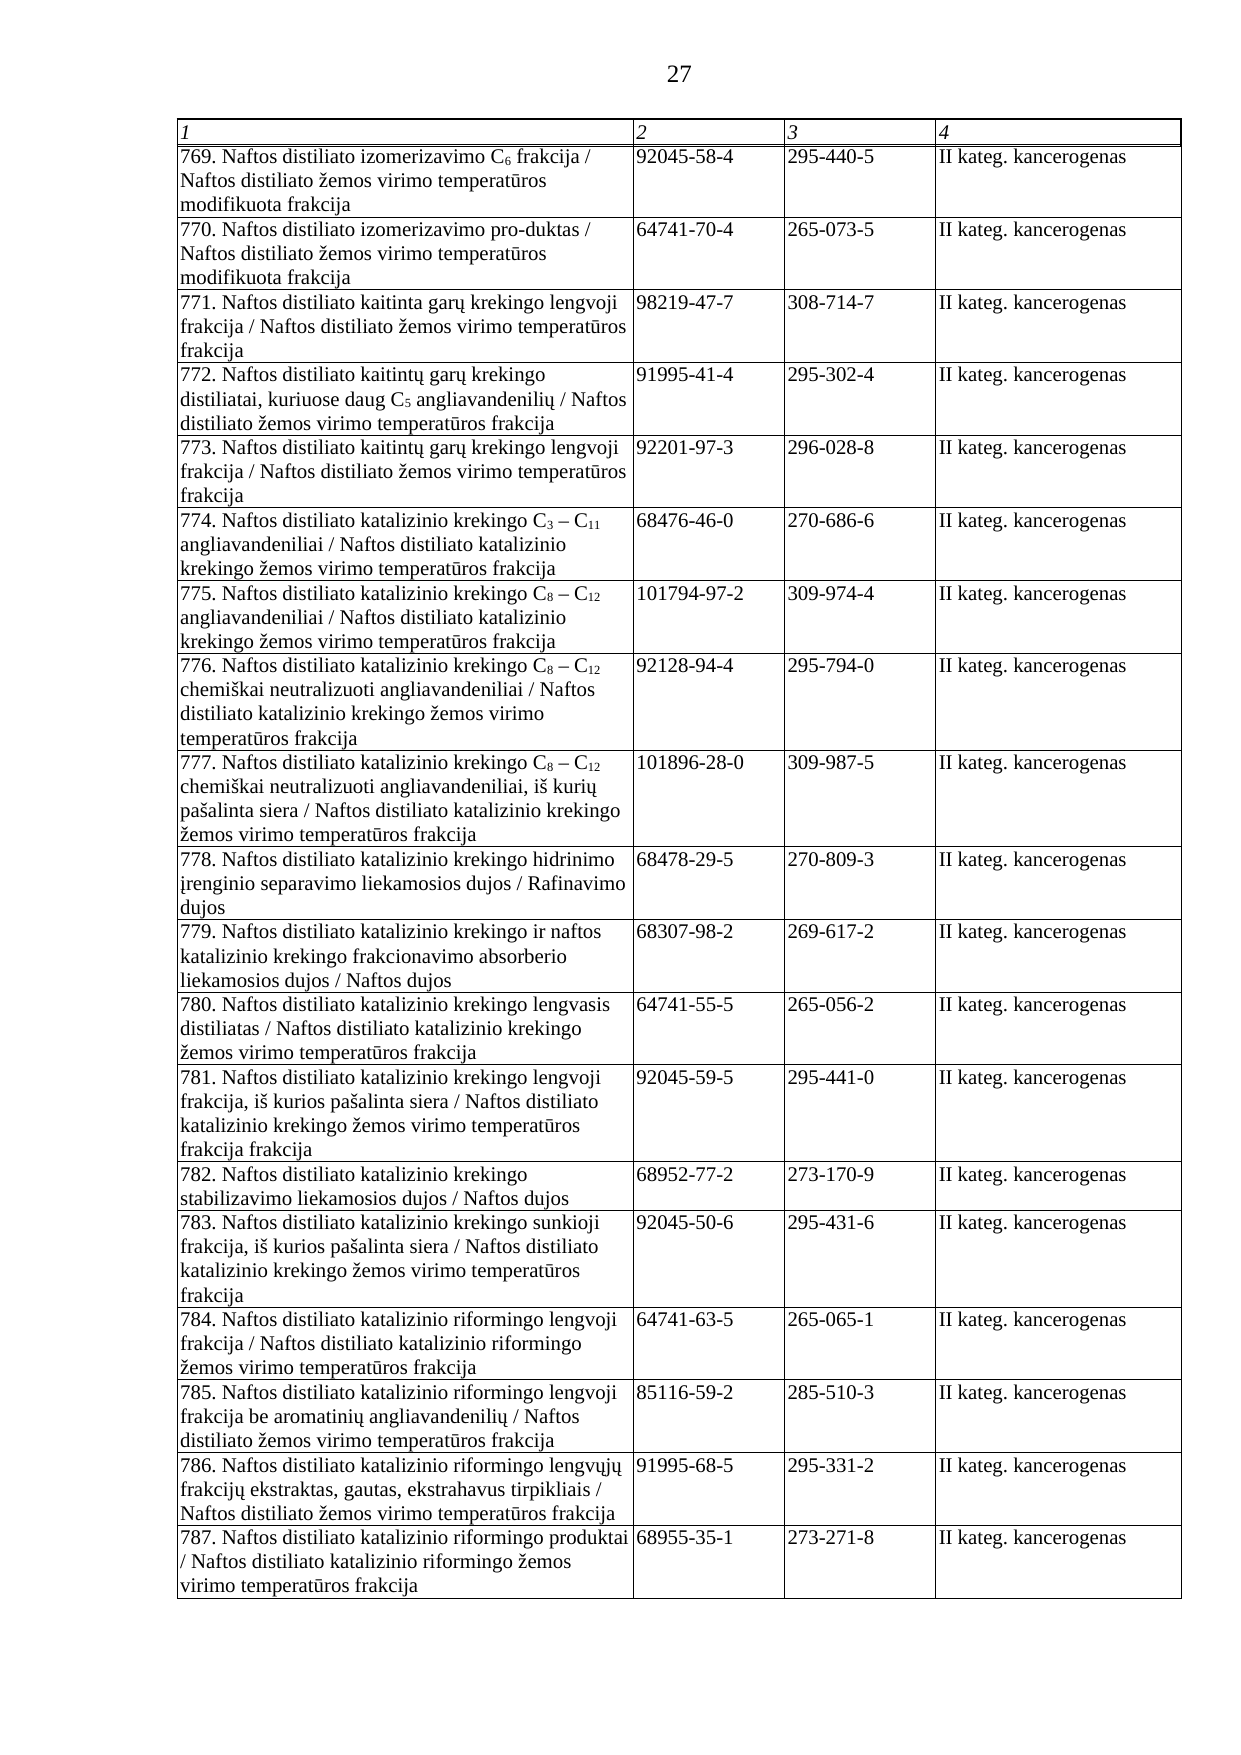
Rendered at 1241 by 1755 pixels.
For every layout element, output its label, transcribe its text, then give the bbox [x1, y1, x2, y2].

table_cell 296-028-8 [785, 436, 935, 507]
table_cell II kateg. kancerogenas [936, 1380, 1181, 1452]
table_cell 68307-98-2 [634, 920, 784, 992]
table_cell 295-431-6 [785, 1211, 935, 1307]
table_cell II kateg. kancerogenas [936, 1211, 1181, 1307]
table_cell II kateg. kancerogenas [936, 920, 1181, 992]
table_header 1 [178, 120, 633, 144]
table_header 3 [785, 120, 935, 144]
table_cell II kateg. kancerogenas [936, 218, 1181, 289]
table_cell 273-170-9 [785, 1162, 935, 1210]
table_cell 784. Naftos distiliato katalizinio riformingo lengvoji frakcija / Naftos distiliato katalizinio riformingo žemos virimo temperatūros frakcija [178, 1308, 633, 1379]
table_header 4 [936, 120, 1180, 144]
table_cell 285-510-3 [785, 1380, 935, 1452]
table_cell 779. Naftos distiliato katalizinio krekingo ir naftos katalizinio krekingo frakcionavimo absorberio liekamosios dujos / Naftos dujos [178, 920, 633, 992]
table_cell 778. Naftos distiliato katalizinio krekingo hidrinimo įrenginio separavimo liekamosios dujos / Rafinavimo dujos [178, 847, 633, 919]
table_cell II kateg. kancerogenas [936, 1526, 1181, 1597]
table_cell 265-073-5 [785, 218, 935, 289]
table_cell 295-794-0 [785, 654, 935, 749]
table_cell 773. Naftos distiliato kaitintų garų krekingo lengvoji frakcija / Naftos distiliato žemos virimo temperatūros frakcija [178, 436, 633, 507]
table_cell 64741-55-5 [634, 993, 784, 1064]
table_cell II kateg. kancerogenas [936, 993, 1181, 1064]
table_cell 68955-35-1 [634, 1526, 784, 1597]
table_cell 776. Naftos distiliato katalizinio krekingo C8 – C12 chemiškai neutralizuoti angliavandeniliai / Naftos distiliato katalizinio krekingo žemos virimo temperatūros frakcija [178, 654, 633, 749]
table_cell 91995-41-4 [634, 363, 784, 434]
table_cell 265-065-1 [785, 1308, 935, 1379]
table_cell 295-331-2 [785, 1453, 935, 1525]
table_header 2 [634, 120, 784, 144]
table_cell 91995-68-5 [634, 1453, 784, 1525]
table_cell 786. Naftos distiliato katalizinio riformingo lengvųjų frakcijų ekstraktas, gautas, ekstrahavus tirpikliais / Naftos distiliato žemos virimo temperatūros frakcija [178, 1453, 633, 1525]
table_cell 101794-97-2 [634, 581, 784, 653]
table_cell 98219-47-7 [634, 290, 784, 362]
table_cell II kateg. kancerogenas [936, 1162, 1181, 1210]
table_cell 782. Naftos distiliato katalizinio krekingo stabilizavimo liekamosios dujos / Naftos dujos [178, 1162, 633, 1210]
table_cell 308-714-7 [785, 290, 935, 362]
table_cell II kateg. kancerogenas [936, 147, 1181, 216]
table_cell 85116-59-2 [634, 1380, 784, 1452]
table_cell 783. Naftos distiliato katalizinio krekingo sunkioji frakcija, iš kurios pašalinta siera / Naftos distiliato katalizinio krekingo žemos virimo temperatūros frakcija [178, 1211, 633, 1307]
table_cell 775. Naftos distiliato katalizinio krekingo C8 – C12 angliavandeniliai / Naftos distiliato katalizinio krekingo žemos virimo temperatūros frakcija [178, 581, 633, 653]
table_cell 68952-77-2 [634, 1162, 784, 1210]
table_cell 68476-46-0 [634, 508, 784, 580]
table_cell 769. Naftos distiliato izomerizavimo C6 frakcija / Naftos distiliato žemos virimo temperatūros modifikuota frakcija [178, 147, 633, 216]
table_cell 309-987-5 [785, 751, 935, 846]
table_cell II kateg. kancerogenas [936, 581, 1181, 653]
table_cell 68478-29-5 [634, 847, 784, 919]
table_cell II kateg. kancerogenas [936, 290, 1181, 362]
table_cell 785. Naftos distiliato katalizinio riformingo lengvoji frakcija be aromatinių angliavandenilių / Naftos distiliato žemos virimo temperatūros frakcija [178, 1380, 633, 1452]
table_cell 295-441-0 [785, 1065, 935, 1161]
table_cell 270-809-3 [785, 847, 935, 919]
table_cell 92045-58-4 [634, 147, 784, 216]
table_cell 265-056-2 [785, 993, 935, 1064]
table_cell 781. Naftos distiliato katalizinio krekingo lengvoji frakcija, iš kurios pašalinta siera / Naftos distiliato katalizinio krekingo žemos virimo temperatūros frakcija frakcija [178, 1065, 633, 1161]
table_cell 101896-28-0 [634, 751, 784, 846]
table_cell 64741-70-4 [634, 218, 784, 289]
table_cell II kateg. kancerogenas [936, 1308, 1181, 1379]
table_cell 295-302-4 [785, 363, 935, 434]
table_cell 270-686-6 [785, 508, 935, 580]
table_cell II kateg. kancerogenas [936, 654, 1181, 749]
table_cell 92128-94-4 [634, 654, 784, 749]
table_cell II kateg. kancerogenas [936, 1453, 1181, 1525]
table_cell II kateg. kancerogenas [936, 847, 1181, 919]
table_cell 772. Naftos distiliato kaitintų garų krekingo distiliatai, kuriuose daug C5 angliavandenilių / Naftos distiliato žemos virimo temperatūros frakcija [178, 363, 633, 434]
table_cell 92045-50-6 [634, 1211, 784, 1307]
table_cell II kateg. kancerogenas [936, 1065, 1181, 1161]
table_cell II kateg. kancerogenas [936, 508, 1181, 580]
table_cell 309-974-4 [785, 581, 935, 653]
table_cell 774. Naftos distiliato katalizinio krekingo C3 – C11 angliavandeniliai / Naftos distiliato katalizinio krekingo žemos virimo temperatūros frakcija [178, 508, 633, 580]
table_cell 92045-59-5 [634, 1065, 784, 1161]
table_cell II kateg. kancerogenas [936, 363, 1181, 434]
table_cell 770. Naftos distiliato izomerizavimo pro-duktas / Naftos distiliato žemos virimo temperatūros modifikuota frakcija [178, 218, 633, 289]
table_cell II kateg. kancerogenas [936, 436, 1181, 507]
table_cell 269-617-2 [785, 920, 935, 992]
table_cell 92201-97-3 [634, 436, 784, 507]
table_cell II kateg. kancerogenas [936, 751, 1181, 846]
table_cell 780. Naftos distiliato katalizinio krekingo lengvasis distiliatas / Naftos distiliato katalizinio krekingo žemos virimo temperatūros frakcija [178, 993, 633, 1064]
table_cell 64741-63-5 [634, 1308, 784, 1379]
table_cell 771. Naftos distiliato kaitinta garų krekingo lengvoji frakcija / Naftos distiliato žemos virimo temperatūros frakcija [178, 290, 633, 362]
table_cell 787. Naftos distiliato katalizinio riformingo produktai / Naftos distiliato katalizinio riformingo žemos virimo temperatūros frakcija [178, 1526, 633, 1597]
table_cell 295-440-5 [785, 147, 935, 216]
table_cell 777. Naftos distiliato katalizinio krekingo C8 – C12 chemiškai neutralizuoti angliavandeniliai, iš kurių pašalinta siera / Naftos distiliato katalizinio krekingo žemos virimo temperatūros frakcija [178, 751, 633, 846]
table_cell 273-271-8 [785, 1526, 935, 1597]
